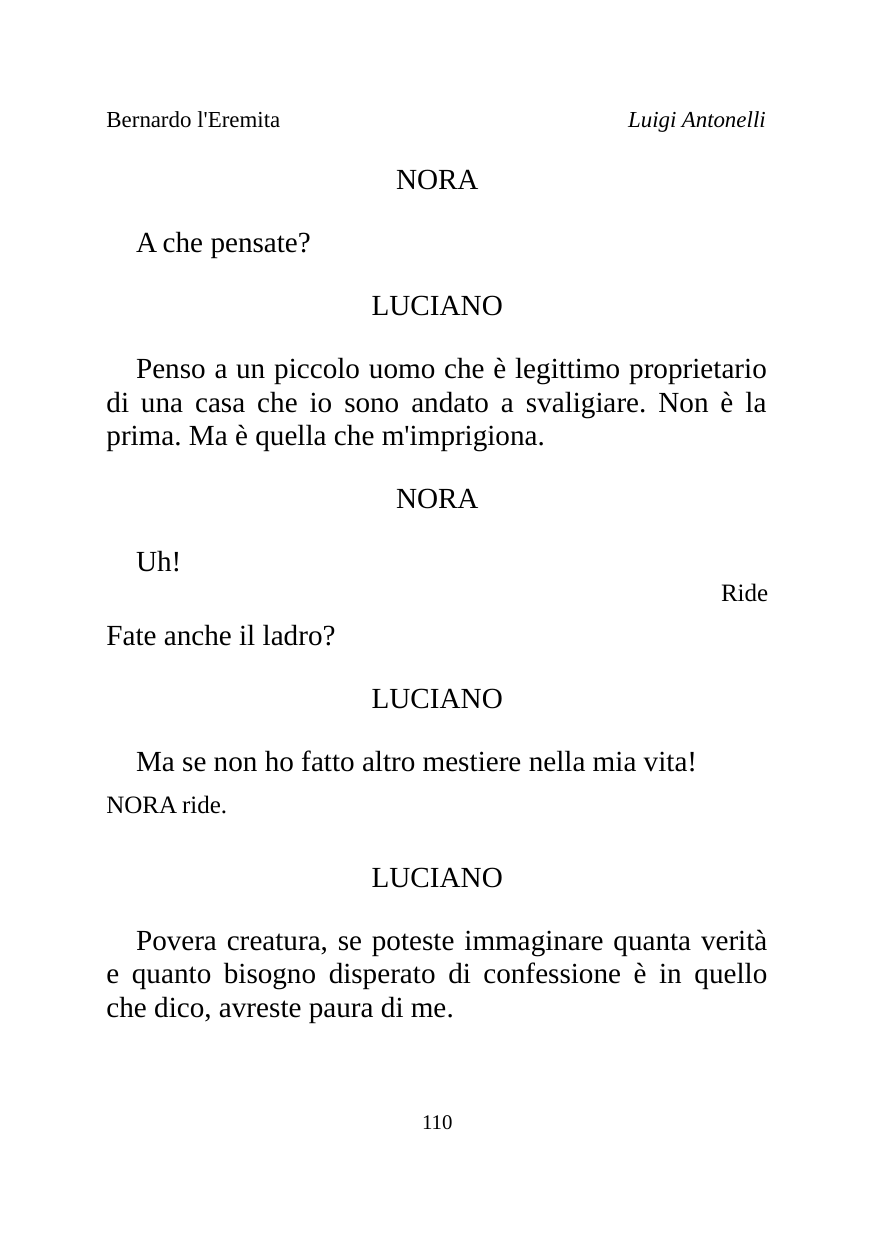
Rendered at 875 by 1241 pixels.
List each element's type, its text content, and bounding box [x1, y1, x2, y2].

text LUCIANO [106, 681, 768, 715]
text A che pensate? [106, 225, 768, 259]
text NORA [106, 481, 768, 515]
text LUCIANO [106, 860, 768, 893]
text Uh! [106, 544, 768, 578]
text Ma se non ho fatto altro mestiere nella mia vita! [106, 744, 768, 778]
text Ride [431, 578, 768, 607]
text Penso a un piccolo uomo che è legittimo proprietario di una casa che io sono andato a svaligiare. Non è la prima. Ma è quella che m'imprigiona. [106, 351, 768, 452]
text NORA ride. [106, 790, 768, 818]
text Povera creatura, se poteste immaginare quanta verità e quanto bisogno disperato di confessione è in quello che dico, avreste paura di me. [106, 923, 768, 1023]
text Fate anche il ladro? [106, 618, 768, 652]
text LUCIANO [106, 288, 768, 322]
text NORA [106, 162, 768, 196]
